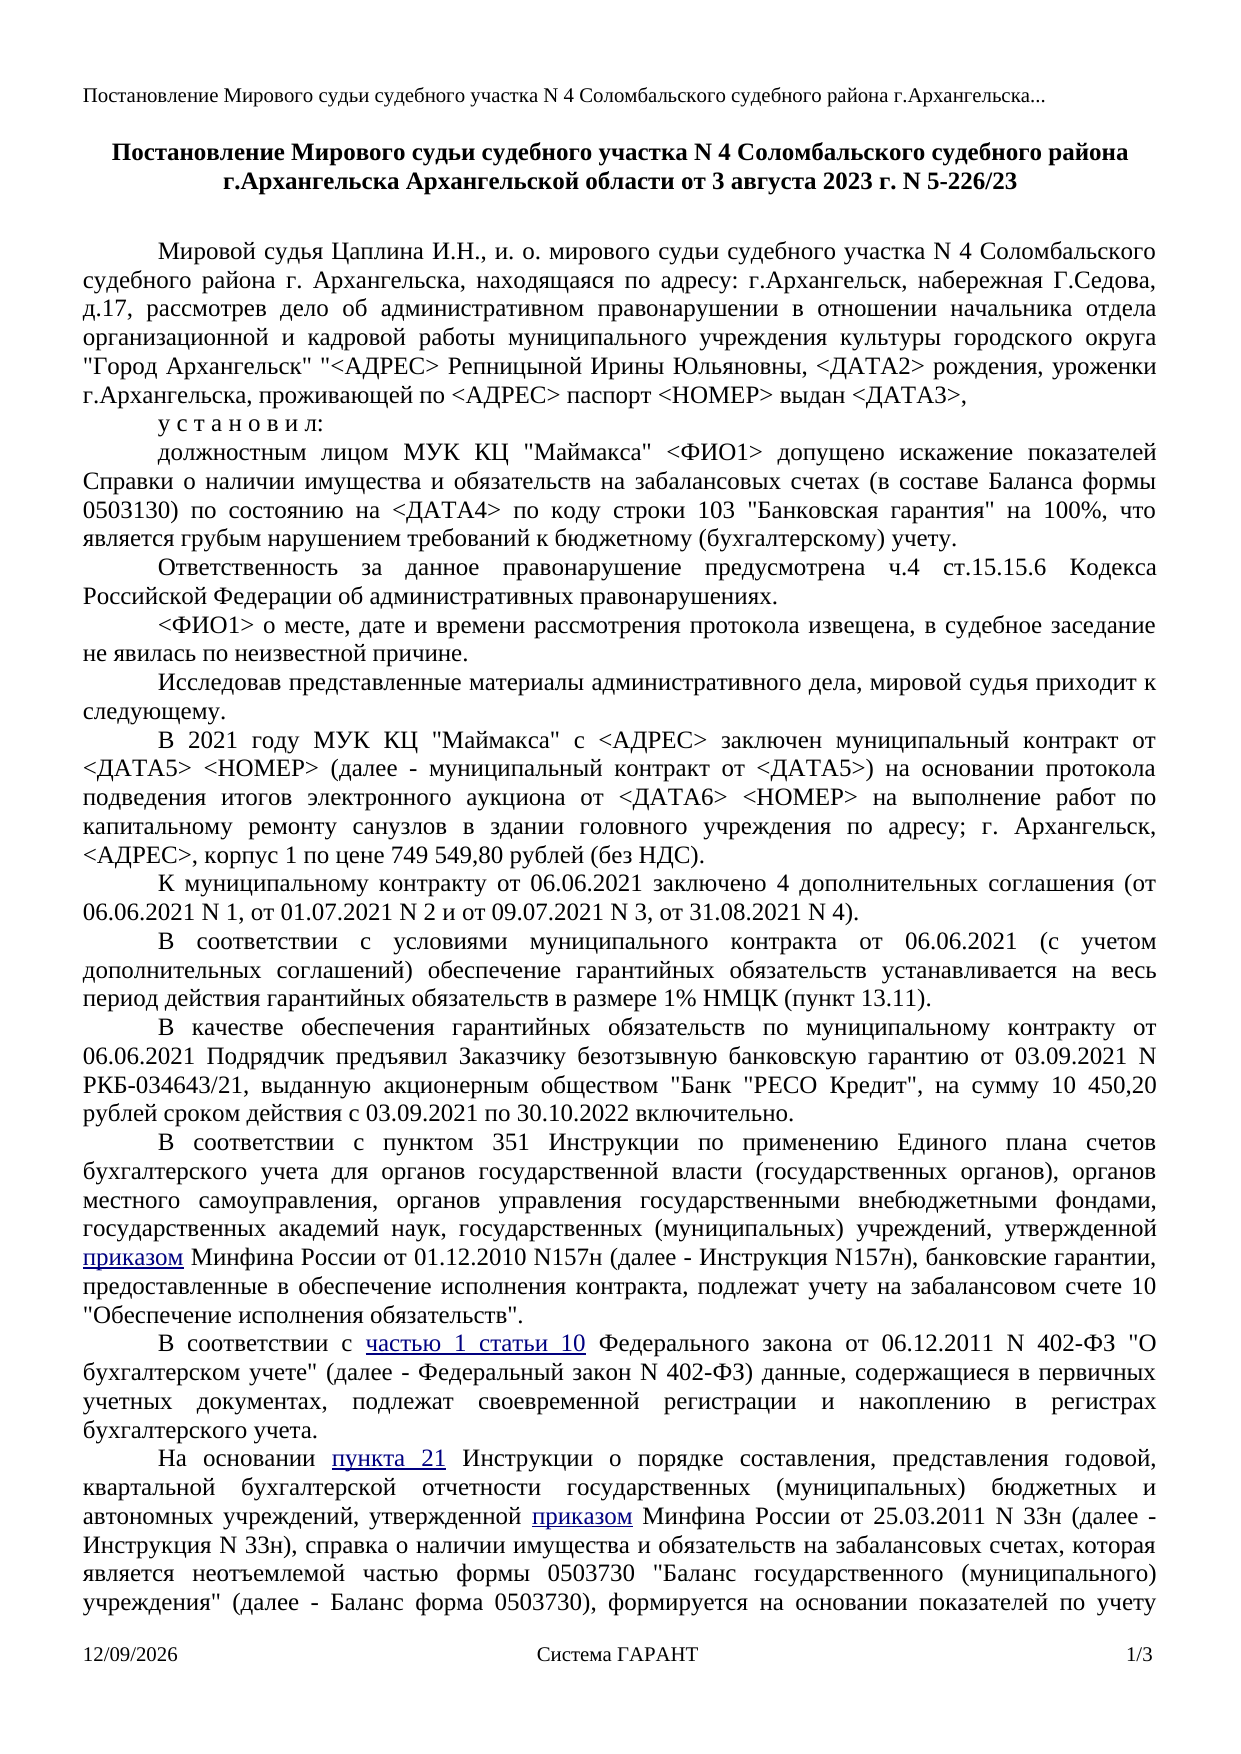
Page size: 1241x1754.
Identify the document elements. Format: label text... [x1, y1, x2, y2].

subtitle Постановление Мирового судьи судебного участка N 4 Соломбальского судебного района г.Архангельска Архангельской области от 3 августа 2023 г. N 5-226/23 [83, 137, 1157, 195]
text у с т а н о в и л: [83, 408, 1157, 437]
text Исследовав представленные материалы административного дела, мировой судья приходит к следующему. [83, 667, 1157, 725]
text В 2021 году МУК КЦ "Маймакса" с <АДРЕС> заключен муниципальный контракт от <ДАТА5> <НОМЕР> (далее - муниципальный контракт от <ДАТА5>) на основании протокола подведения итогов электронного аукциона от <ДАТА6> <НОМЕР> на выполнение работ по капитальному ремонту санузлов в здании головного учреждения по адресу; г. Архангельск, <АДРЕС>, корпус 1 по цене 749 549,80 рублей (без НДС). [83, 725, 1157, 868]
text На основании пункта 21 Инструкции о порядке составления, представления годовой, квартальной бухгалтерской отчетности государственных (муниципальных) бюджетных и автономных учреждений, утвержденной приказом Минфина России от 25.03.2011 N 33н (далее - Инструкция N 33н), справка о наличии имущества и обязательств на забалансовых счетах, которая является неотъемлемой частью формы 0503730 "Баланс государственного (муниципального) учреждения" (далее - Баланс форма 0503730), формируется на основании показателей по учету [83, 1443, 1157, 1616]
text В качестве обеспечения гарантийных обязательств по муниципальному контракту от 06.06.2021 Подрядчик предъявил Заказчику безотзывную банковскую гарантию от 03.09.2021 N РКБ-034643/21, выданную акционерным обществом "Банк "РЕСО Кредит", на сумму 10 450,20 рублей сроком действия с 03.09.2021 по 30.10.2022 включительно. [83, 1012, 1157, 1127]
text К муниципальному контракту от 06.06.2021 заключено 4 дополнительных соглашения (от 06.06.2021 N 1, от 01.07.2021 N 2 и от 09.07.2021 N 3, от 31.08.2021 N 4). [83, 868, 1157, 926]
text В соответствии с частью 1 статьи 10 Федерального закона от 06.12.2011 N 402-ФЗ "О бухгалтерском учете" (далее - Федеральный закон N 402-ФЗ) данные, содержащиеся в первичных учетных документах, подлежат своевременной регистрации и накоплению в регистрах бухгалтерского учета. [83, 1328, 1157, 1443]
text В соответствии с пунктом 351 Инструкции по применению Единого плана счетов бухгалтерского учета для органов государственной власти (государственных органов), органов местного самоуправления, органов управления государственными внебюджетными фондами, государственных академий наук, государственных (муниципальных) учреждений, утвержденной приказом Минфина России от 01.12.2010 N157н (далее - Инструкция N157н), банковские гарантии, предоставленные в обеспечение исполнения контракта, подлежат учету на забалансовом счете 10 "Обеспечение исполнения обязательств". [83, 1127, 1157, 1328]
text <ФИО1> о месте, дате и времени рассмотрения протокола извещена, в судебное заседание не явилась по неизвестной причине. [83, 610, 1157, 667]
text Ответственность за данное правонарушение предусмотрена ч.4 ст.15.15.6 Кодекса Российской Федерации об административных правонарушениях. [83, 552, 1157, 610]
text Мировой судья Цаплина И.Н., и. о. мирового судьи судебного участка N 4 Соломбальского судебного района г. Архангельска, находящаяся по адресу: г.Архангельск, набережная Г.Седова, д.17, рассмотрев дело об административном правонарушении в отношении начальника отдела организационной и кадровой работы муниципального учреждения культуры городского округа "Город Архангельск" "<АДРЕС> Репницыной Ирины Юльяновны, <ДАТА2> рождения, уроженки г.Архангельска, проживающей по <АДРЕС> паспорт <НОМЕР> выдан <ДАТА3>, [83, 236, 1157, 408]
text В соответствии с условиями муниципального контракта от 06.06.2021 (с учетом дополнительных соглашений) обеспечение гарантийных обязательств устанавливается на весь период действия гарантийных обязательств в размере 1% НМЦК (пункт 13.11). [83, 926, 1157, 1012]
text должностным лицом МУК КЦ "Маймакса" <ФИО1> допущено искажение показателей Справки о наличии имущества и обязательств на забалансовых счетах (в составе Баланса формы 0503130) по состоянию на <ДАТА4> по коду строки 103 "Банковская гарантия" на 100%, что является грубым нарушением требований к бюджетному (бухгалтерскому) учету. [83, 437, 1157, 552]
